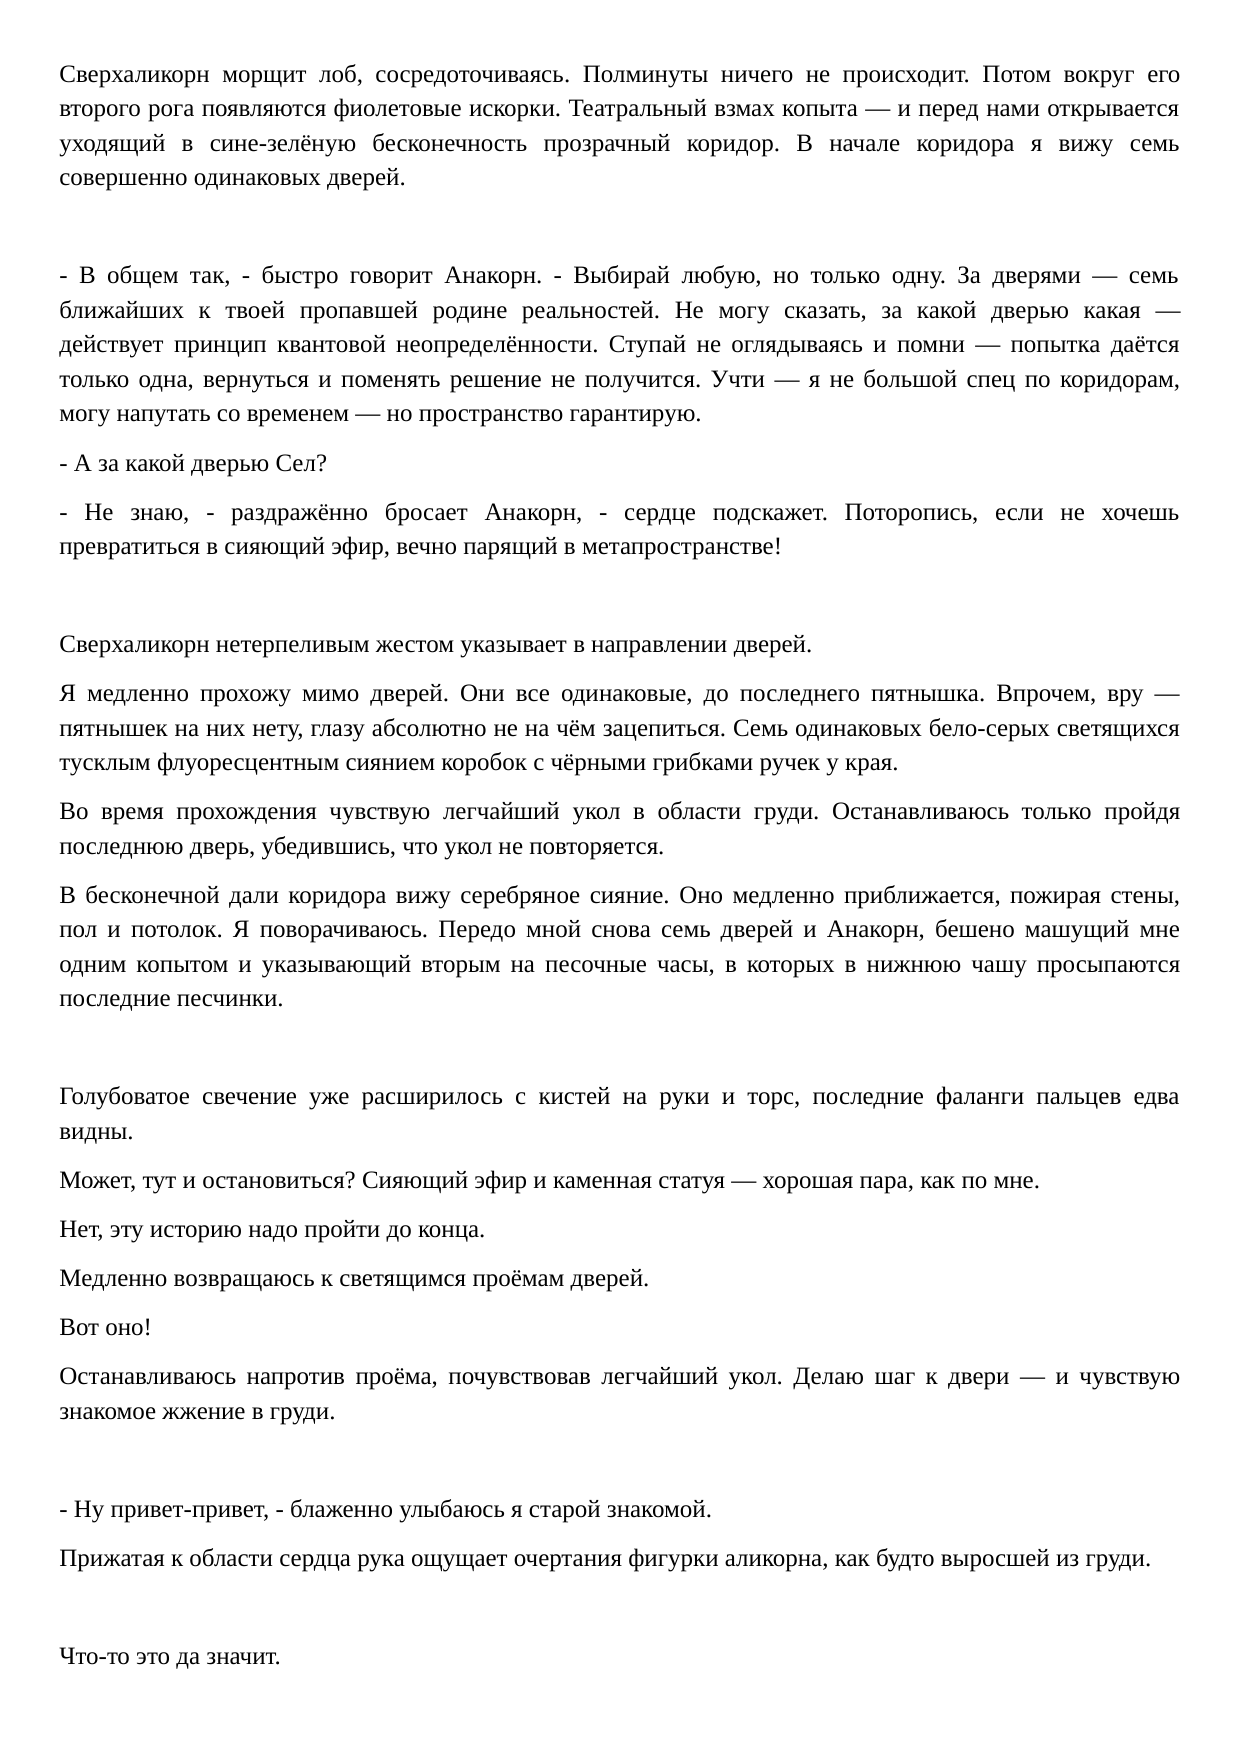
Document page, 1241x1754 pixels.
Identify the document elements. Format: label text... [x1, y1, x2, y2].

text Сверхаликорн нетерпеливым жестом указывает в направлении дверей. [59, 629, 1181, 658]
text Останавливаюсь напротив проёма, почувствовав легчайший укол. Делаю шаг к двери — и чувствую знакомое жжение в груди. [59, 1361, 1181, 1424]
text Вот оно! [59, 1312, 1181, 1341]
text - В общем так, - быстро говорит Анакорн. - Выбирай любую, но только одну. За дверями — семь ближайших к твоей пропавшей родине реальностей. Не могу сказать, за какой дверью какая — действует принцип квантовой неопределённости. Ступай не оглядываясь и помни — попытка даётся только одна, вернуться и поменять решение не получится. Учти — я не большой спец по коридорам, могу напутать со временем — но пространство гарантирую. [59, 261, 1181, 427]
text Может, тут и остановиться? Сияющий эфир и каменная статуя — хорошая пара, как по мне. [59, 1165, 1181, 1194]
text Голубоватое свечение уже расширилось с кистей на руки и торс, последние фаланги пальцев едва видны. [59, 1081, 1181, 1145]
text Медленно возвращаюсь к светящимся проёмам дверей. [59, 1263, 1181, 1292]
text Сверхаликорн морщит лоб, сосредоточиваясь. Полминуты ничего не происходит. Потом вокруг его второго рога появляются фиолетовые искорки. Театральный взмах копыта — и перед нами открывается уходящий в сине-зелёную бесконечность прозрачный коридор. В начале коридора я вижу семь совершенно одинаковых дверей. [59, 59, 1181, 191]
text - А за какой дверью Сел? [59, 448, 1181, 476]
text Прижатая к области сердца рука ощущает очертания фигурки аликорна, как будто выросшей из груди. [59, 1543, 1181, 1572]
text Что-то это да значит. [59, 1641, 1181, 1670]
text - Ну привет-привет, - блаженно улыбаюсь я старой знакомой. [59, 1494, 1181, 1523]
text Нет, эту историю надо пройти до конца. [59, 1214, 1181, 1243]
text - Не знаю, - раздражённо бросает Анакорн, - сердце подскажет. Поторопись, если не хочешь превратиться в сияющий эфир, вечно парящий в метапространстве! [59, 497, 1181, 560]
text Я медленно прохожу мимо дверей. Они все одинаковые, до последнего пятнышка. Впрочем, вру — пятнышек на них нету, глазу абсолютно не на чём зацепиться. Семь одинаковых бело-серых светящихся тусклым флуоресцентным сиянием коробок с чёрными грибками ручек у края. [59, 678, 1181, 776]
text Во время прохождения чувствую легчайший укол в области груди. Останавливаюсь только пройдя последнюю дверь, убедившись, что укол не повторяется. [59, 796, 1181, 859]
text В бесконечной дали коридора вижу серебряное сияние. Оно медленно приближается, пожирая стены, пол и потолок. Я поворачиваюсь. Передо мной снова семь дверей и Анакорн, бешено машущий мне одним копытом и указывающий вторым на песочные часы, в которых в нижнюю чашу просыпаются последние песчинки. [59, 880, 1181, 1012]
